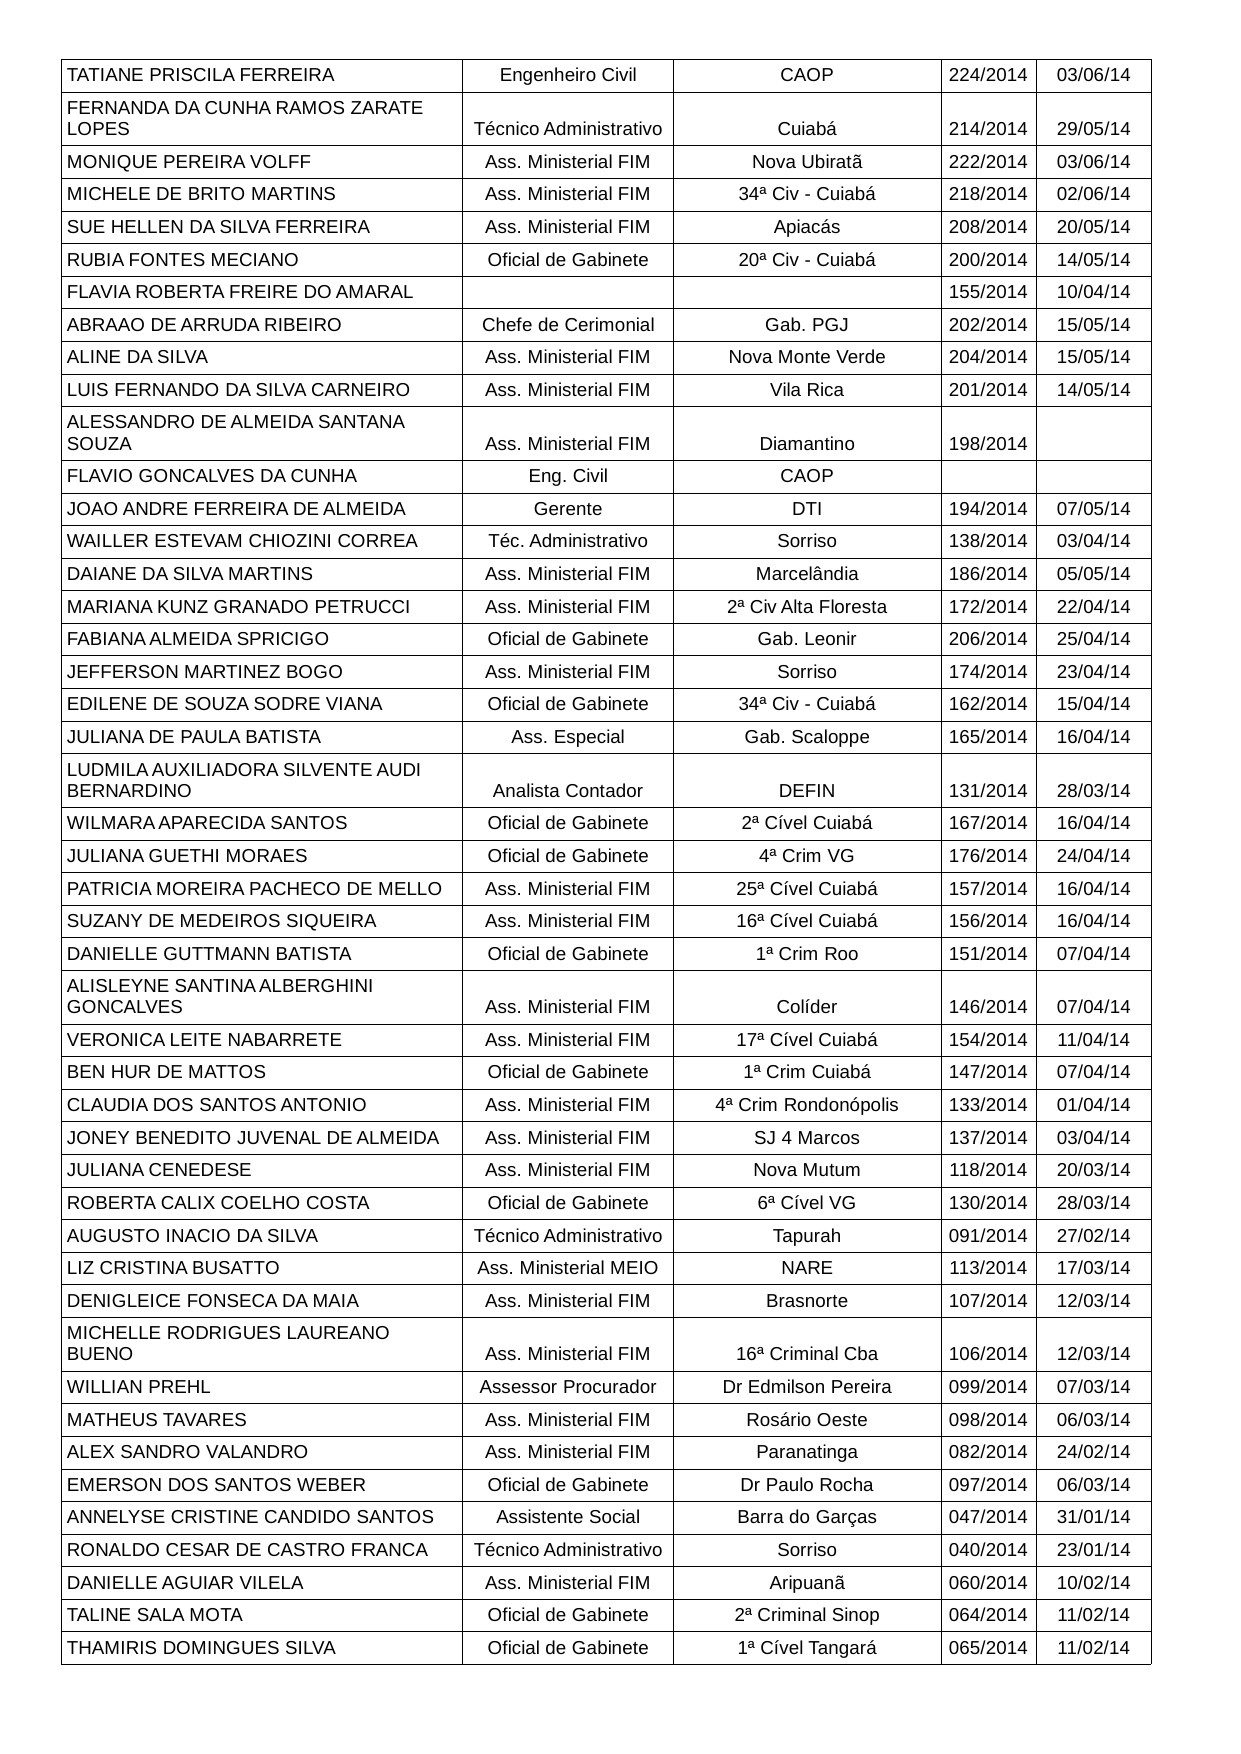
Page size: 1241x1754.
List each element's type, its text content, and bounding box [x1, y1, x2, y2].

table_cell 01/04/14 [1037, 1090, 1151, 1121]
table_cell [674, 277, 941, 308]
table_cell CAOP [674, 60, 941, 92]
table_cell Barra do Garças [674, 1502, 941, 1534]
table_cell 113/2014 [942, 1253, 1036, 1284]
table_cell 23/01/14 [1037, 1535, 1151, 1566]
table_cell 162/2014 [942, 689, 1036, 721]
table_cell 03/04/14 [1037, 526, 1151, 558]
table_cell 10/04/14 [1037, 277, 1151, 308]
table_cell 11/02/14 [1037, 1632, 1151, 1664]
table_cell CAOP [674, 461, 941, 492]
table_cell Técnico Administrativo [463, 93, 673, 145]
table_cell Ass. Ministerial FIM [463, 1318, 673, 1371]
table_cell 14/05/14 [1037, 375, 1151, 406]
table_cell 174/2014 [942, 656, 1036, 688]
table_cell Ass. Ministerial FIM [463, 375, 673, 406]
table_cell FERNANDA DA CUNHA RAMOS ZARATE LOPES [62, 93, 462, 145]
table_cell DAIANE DA SILVA MARTINS [62, 559, 462, 590]
table_cell JONEY BENEDITO JUVENAL DE ALMEIDA [62, 1122, 462, 1154]
table_cell 16/04/14 [1037, 906, 1151, 937]
table_cell FLAVIA ROBERTA FREIRE DO AMARAL [62, 277, 462, 308]
table_cell [942, 461, 1036, 492]
table_cell Ass. Ministerial FIM [463, 971, 673, 1023]
table_cell Oficial de Gabinete [463, 938, 673, 970]
table_cell 1ª Crim Cuiabá [674, 1057, 941, 1089]
table_cell 28/03/14 [1037, 1188, 1151, 1219]
table_cell 097/2014 [942, 1470, 1036, 1501]
table_cell RUBIA FONTES MECIANO [62, 244, 462, 276]
table_cell NARE [674, 1253, 941, 1284]
table_cell 10/02/14 [1037, 1567, 1151, 1599]
table_cell 155/2014 [942, 277, 1036, 308]
table_cell 208/2014 [942, 212, 1036, 243]
table_cell 24/04/14 [1037, 841, 1151, 872]
table_cell Oficial de Gabinete [463, 689, 673, 721]
table_cell 154/2014 [942, 1025, 1036, 1056]
table_cell Ass. Ministerial FIM [463, 146, 673, 178]
table_cell Gab. Leonir [674, 624, 941, 655]
table_cell WILMARA APARECIDA SANTOS [62, 808, 462, 839]
table_cell Ass. Ministerial FIM [463, 1567, 673, 1599]
table_cell 172/2014 [942, 591, 1036, 623]
table_cell 4ª Crim VG [674, 841, 941, 872]
table_cell Diamantino [674, 407, 941, 460]
table_cell 060/2014 [942, 1567, 1036, 1599]
table_cell 20/03/14 [1037, 1155, 1151, 1187]
table_cell Assistente Social [463, 1502, 673, 1534]
table_cell Ass. Ministerial FIM [463, 342, 673, 373]
table_cell Ass. Ministerial FIM [463, 906, 673, 937]
table_cell FABIANA ALMEIDA SPRICIGO [62, 624, 462, 655]
table_cell 118/2014 [942, 1155, 1036, 1187]
table_cell 6ª Cível VG [674, 1188, 941, 1219]
table_cell 214/2014 [942, 93, 1036, 145]
table_cell Dr Paulo Rocha [674, 1470, 941, 1501]
table_cell 218/2014 [942, 179, 1036, 211]
table_cell Gab. PGJ [674, 309, 941, 341]
table_cell 03/06/14 [1037, 60, 1151, 92]
table_cell ALESSANDRO DE ALMEIDA SANTANA SOUZA [62, 407, 462, 460]
table_cell 29/05/14 [1037, 93, 1151, 145]
table_cell 130/2014 [942, 1188, 1036, 1219]
table_cell AUGUSTO INACIO DA SILVA [62, 1220, 462, 1252]
table_cell Colíder [674, 971, 941, 1023]
table_cell Técnico Administrativo [463, 1220, 673, 1252]
table_cell 34ª Civ - Cuiabá [674, 179, 941, 211]
table_cell 31/01/14 [1037, 1502, 1151, 1534]
table_cell Assessor Procurador [463, 1372, 673, 1403]
table_cell VERONICA LEITE NABARRETE [62, 1025, 462, 1056]
table_cell Paranatinga [674, 1437, 941, 1468]
table_cell 156/2014 [942, 906, 1036, 937]
table_cell Ass. Ministerial FIM [463, 179, 673, 211]
table_cell Tapurah [674, 1220, 941, 1252]
table_cell 107/2014 [942, 1285, 1036, 1317]
table_cell 15/04/14 [1037, 689, 1151, 721]
table_cell 1ª Cível Tangará [674, 1632, 941, 1664]
table_cell 03/04/14 [1037, 1122, 1151, 1154]
table_cell 05/05/14 [1037, 559, 1151, 590]
table_cell 22/04/14 [1037, 591, 1151, 623]
table_cell 28/03/14 [1037, 754, 1151, 807]
table_cell 12/03/14 [1037, 1318, 1151, 1371]
table_cell DEFIN [674, 754, 941, 807]
table_cell 07/04/14 [1037, 971, 1151, 1023]
table_cell 151/2014 [942, 938, 1036, 970]
table_cell 16/04/14 [1037, 808, 1151, 839]
table_cell 204/2014 [942, 342, 1036, 373]
table_cell Eng. Civil [463, 461, 673, 492]
table_cell 157/2014 [942, 873, 1036, 905]
table_cell 222/2014 [942, 146, 1036, 178]
table_cell 06/03/14 [1037, 1470, 1151, 1501]
table_cell Ass. Ministerial FIM [463, 1285, 673, 1317]
table_cell 4ª Crim Rondonópolis [674, 1090, 941, 1121]
table_cell 20/05/14 [1037, 212, 1151, 243]
table_cell 15/05/14 [1037, 309, 1151, 341]
table_cell 27/02/14 [1037, 1220, 1151, 1252]
table_cell Ass. Ministerial FIM [463, 1090, 673, 1121]
table_cell 146/2014 [942, 971, 1036, 1023]
table_cell 165/2014 [942, 722, 1036, 753]
table_cell 16/04/14 [1037, 873, 1151, 905]
table_cell 24/02/14 [1037, 1437, 1151, 1468]
table_cell Ass. Ministerial FIM [463, 873, 673, 905]
table_cell Oficial de Gabinete [463, 808, 673, 839]
table_cell 091/2014 [942, 1220, 1036, 1252]
table_cell FLAVIO GONCALVES DA CUNHA [62, 461, 462, 492]
table_cell Nova Monte Verde [674, 342, 941, 373]
table_cell SUE HELLEN DA SILVA FERREIRA [62, 212, 462, 243]
table_cell ALISLEYNE SANTINA ALBERGHINI GONCALVES [62, 971, 462, 1023]
table_cell 06/03/14 [1037, 1404, 1151, 1436]
table_cell 17/03/14 [1037, 1253, 1151, 1284]
table_cell 16ª Cível Cuiabá [674, 906, 941, 937]
table_cell Oficial de Gabinete [463, 841, 673, 872]
table_cell Ass. Ministerial FIM [463, 407, 673, 460]
table_cell 147/2014 [942, 1057, 1036, 1089]
table_cell 07/05/14 [1037, 494, 1151, 525]
table_cell 186/2014 [942, 559, 1036, 590]
table_cell Engenheiro Civil [463, 60, 673, 92]
table_cell Ass. Ministerial FIM [463, 1025, 673, 1056]
table_cell 25ª Cível Cuiabá [674, 873, 941, 905]
table_cell 064/2014 [942, 1600, 1036, 1631]
table_cell Oficial de Gabinete [463, 1188, 673, 1219]
table_cell DANIELLE GUTTMANN BATISTA [62, 938, 462, 970]
table_cell 106/2014 [942, 1318, 1036, 1371]
table_cell SUZANY DE MEDEIROS SIQUEIRA [62, 906, 462, 937]
table_cell ALEX SANDRO VALANDRO [62, 1437, 462, 1468]
table_cell Ass. Ministerial FIM [463, 559, 673, 590]
table_cell Ass. Ministerial FIM [463, 1437, 673, 1468]
table_cell 17ª Cível Cuiabá [674, 1025, 941, 1056]
table_cell 07/04/14 [1037, 938, 1151, 970]
table_cell Aripuanã [674, 1567, 941, 1599]
table_cell 20ª Civ - Cuiabá [674, 244, 941, 276]
table_cell ALINE DA SILVA [62, 342, 462, 373]
table_cell 1ª Crim Roo [674, 938, 941, 970]
table_cell ANNELYSE CRISTINE CANDIDO SANTOS [62, 1502, 462, 1534]
table_cell Marcelândia [674, 559, 941, 590]
table_cell RONALDO CESAR DE CASTRO FRANCA [62, 1535, 462, 1566]
table_cell Ass. Ministerial FIM [463, 591, 673, 623]
table_cell Analista Contador [463, 754, 673, 807]
table_cell LUIS FERNANDO DA SILVA CARNEIRO [62, 375, 462, 406]
table_cell Ass. Ministerial MEIO [463, 1253, 673, 1284]
table_cell 16ª Criminal Cba [674, 1318, 941, 1371]
table_cell Ass. Especial [463, 722, 673, 753]
table_cell MARIANA KUNZ GRANADO PETRUCCI [62, 591, 462, 623]
table_cell WAILLER ESTEVAM CHIOZINI CORREA [62, 526, 462, 558]
table_cell JULIANA DE PAULA BATISTA [62, 722, 462, 753]
table_cell ABRAAO DE ARRUDA RIBEIRO [62, 309, 462, 341]
table_cell 07/04/14 [1037, 1057, 1151, 1089]
table_cell EMERSON DOS SANTOS WEBER [62, 1470, 462, 1501]
table_cell 14/05/14 [1037, 244, 1151, 276]
table_cell Gab. Scaloppe [674, 722, 941, 753]
table_cell SJ 4 Marcos [674, 1122, 941, 1154]
table_cell 176/2014 [942, 841, 1036, 872]
table_cell Cuiabá [674, 93, 941, 145]
table_cell Oficial de Gabinete [463, 1470, 673, 1501]
table_cell Oficial de Gabinete [463, 1632, 673, 1664]
table_cell 12/03/14 [1037, 1285, 1151, 1317]
table_cell MICHELLE RODRIGUES LAUREANO BUENO [62, 1318, 462, 1371]
table_cell 15/05/14 [1037, 342, 1151, 373]
table_cell EDILENE DE SOUZA SODRE VIANA [62, 689, 462, 721]
table_cell 206/2014 [942, 624, 1036, 655]
table_cell MATHEUS TAVARES [62, 1404, 462, 1436]
table_cell TALINE SALA MOTA [62, 1600, 462, 1631]
table_cell Gerente [463, 494, 673, 525]
table_cell 11/04/14 [1037, 1025, 1151, 1056]
table_cell 2ª Civ Alta Floresta [674, 591, 941, 623]
table_cell 137/2014 [942, 1122, 1036, 1154]
table_cell 11/02/14 [1037, 1600, 1151, 1631]
table_cell Ass. Ministerial FIM [463, 1122, 673, 1154]
table_cell 099/2014 [942, 1372, 1036, 1403]
table_cell 2ª Cível Cuiabá [674, 808, 941, 839]
table_cell Sorriso [674, 656, 941, 688]
table_cell Brasnorte [674, 1285, 941, 1317]
table_cell 23/04/14 [1037, 656, 1151, 688]
table_cell 133/2014 [942, 1090, 1036, 1121]
table_cell 200/2014 [942, 244, 1036, 276]
table_cell Ass. Ministerial FIM [463, 1155, 673, 1187]
table_cell THAMIRIS DOMINGUES SILVA [62, 1632, 462, 1664]
table_cell 224/2014 [942, 60, 1036, 92]
table_cell 16/04/14 [1037, 722, 1151, 753]
table_cell TATIANE PRISCILA FERREIRA [62, 60, 462, 92]
table_cell 25/04/14 [1037, 624, 1151, 655]
table_cell Oficial de Gabinete [463, 1057, 673, 1089]
table_cell 065/2014 [942, 1632, 1036, 1664]
table_cell 07/03/14 [1037, 1372, 1151, 1403]
table_cell [463, 277, 673, 308]
table_cell Ass. Ministerial FIM [463, 656, 673, 688]
table_cell Ass. Ministerial FIM [463, 212, 673, 243]
table_cell 202/2014 [942, 309, 1036, 341]
table_cell WILLIAN PREHL [62, 1372, 462, 1403]
table_cell JOAO ANDRE FERREIRA DE ALMEIDA [62, 494, 462, 525]
table_cell JULIANA GUETHI MORAES [62, 841, 462, 872]
table_cell 131/2014 [942, 754, 1036, 807]
table_cell BEN HUR DE MATTOS [62, 1057, 462, 1089]
table_cell Ass. Ministerial FIM [463, 1404, 673, 1436]
table_cell 194/2014 [942, 494, 1036, 525]
table_cell 34ª Civ - Cuiabá [674, 689, 941, 721]
table_cell DANIELLE AGUIAR VILELA [62, 1567, 462, 1599]
table_cell Dr Edmilson Pereira [674, 1372, 941, 1403]
table_cell Nova Ubiratã [674, 146, 941, 178]
table_cell 03/06/14 [1037, 146, 1151, 178]
table_cell LIZ CRISTINA BUSATTO [62, 1253, 462, 1284]
table_cell 02/06/14 [1037, 179, 1151, 211]
table_cell Oficial de Gabinete [463, 244, 673, 276]
table_cell LUDMILA AUXILIADORA SILVENTE AUDI BERNARDINO [62, 754, 462, 807]
table_cell DENIGLEICE FONSECA DA MAIA [62, 1285, 462, 1317]
table_cell [1037, 461, 1151, 492]
table_cell Oficial de Gabinete [463, 624, 673, 655]
table_cell PATRICIA MOREIRA PACHECO DE MELLO [62, 873, 462, 905]
table_cell CLAUDIA DOS SANTOS ANTONIO [62, 1090, 462, 1121]
table_cell MONIQUE PEREIRA VOLFF [62, 146, 462, 178]
table_cell Rosário Oeste [674, 1404, 941, 1436]
table_cell [1037, 407, 1151, 460]
table_cell 198/2014 [942, 407, 1036, 460]
table_cell Técnico Administrativo [463, 1535, 673, 1566]
table_cell DTI [674, 494, 941, 525]
table_cell JULIANA CENEDESE [62, 1155, 462, 1187]
table_cell Oficial de Gabinete [463, 1600, 673, 1631]
table_cell Chefe de Cerimonial [463, 309, 673, 341]
table_cell 138/2014 [942, 526, 1036, 558]
table_cell Sorriso [674, 1535, 941, 1566]
table_cell 082/2014 [942, 1437, 1036, 1468]
table_cell 201/2014 [942, 375, 1036, 406]
table_cell Sorriso [674, 526, 941, 558]
table_cell Vila Rica [674, 375, 941, 406]
table_cell 098/2014 [942, 1404, 1036, 1436]
table_cell 2ª Criminal Sinop [674, 1600, 941, 1631]
table_cell ROBERTA CALIX COELHO COSTA [62, 1188, 462, 1219]
table_cell JEFFERSON MARTINEZ BOGO [62, 656, 462, 688]
table_cell Nova Mutum [674, 1155, 941, 1187]
table_cell 047/2014 [942, 1502, 1036, 1534]
table_cell Téc. Administrativo [463, 526, 673, 558]
table_cell MICHELE DE BRITO MARTINS [62, 179, 462, 211]
table_cell 040/2014 [942, 1535, 1036, 1566]
table_cell Apiacás [674, 212, 941, 243]
table_cell 167/2014 [942, 808, 1036, 839]
